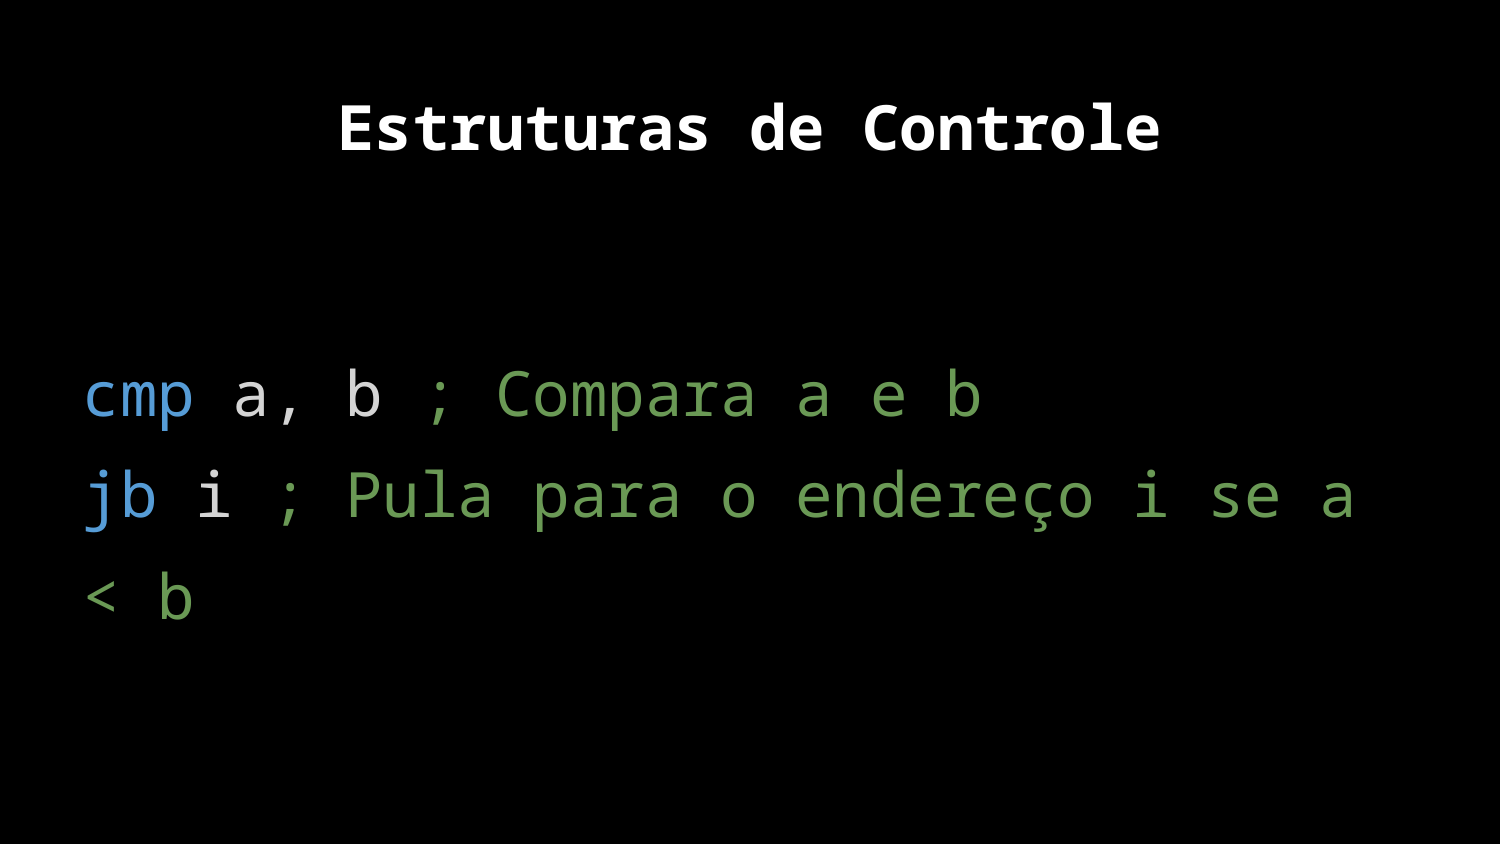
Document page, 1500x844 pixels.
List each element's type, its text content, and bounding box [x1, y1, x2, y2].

title Estruturas de Controle [51, 72, 1449, 167]
text_box cmp a, b ; Compara a e b jb i ; Pula para o endereço i se a < b [67, 313, 1433, 531]
